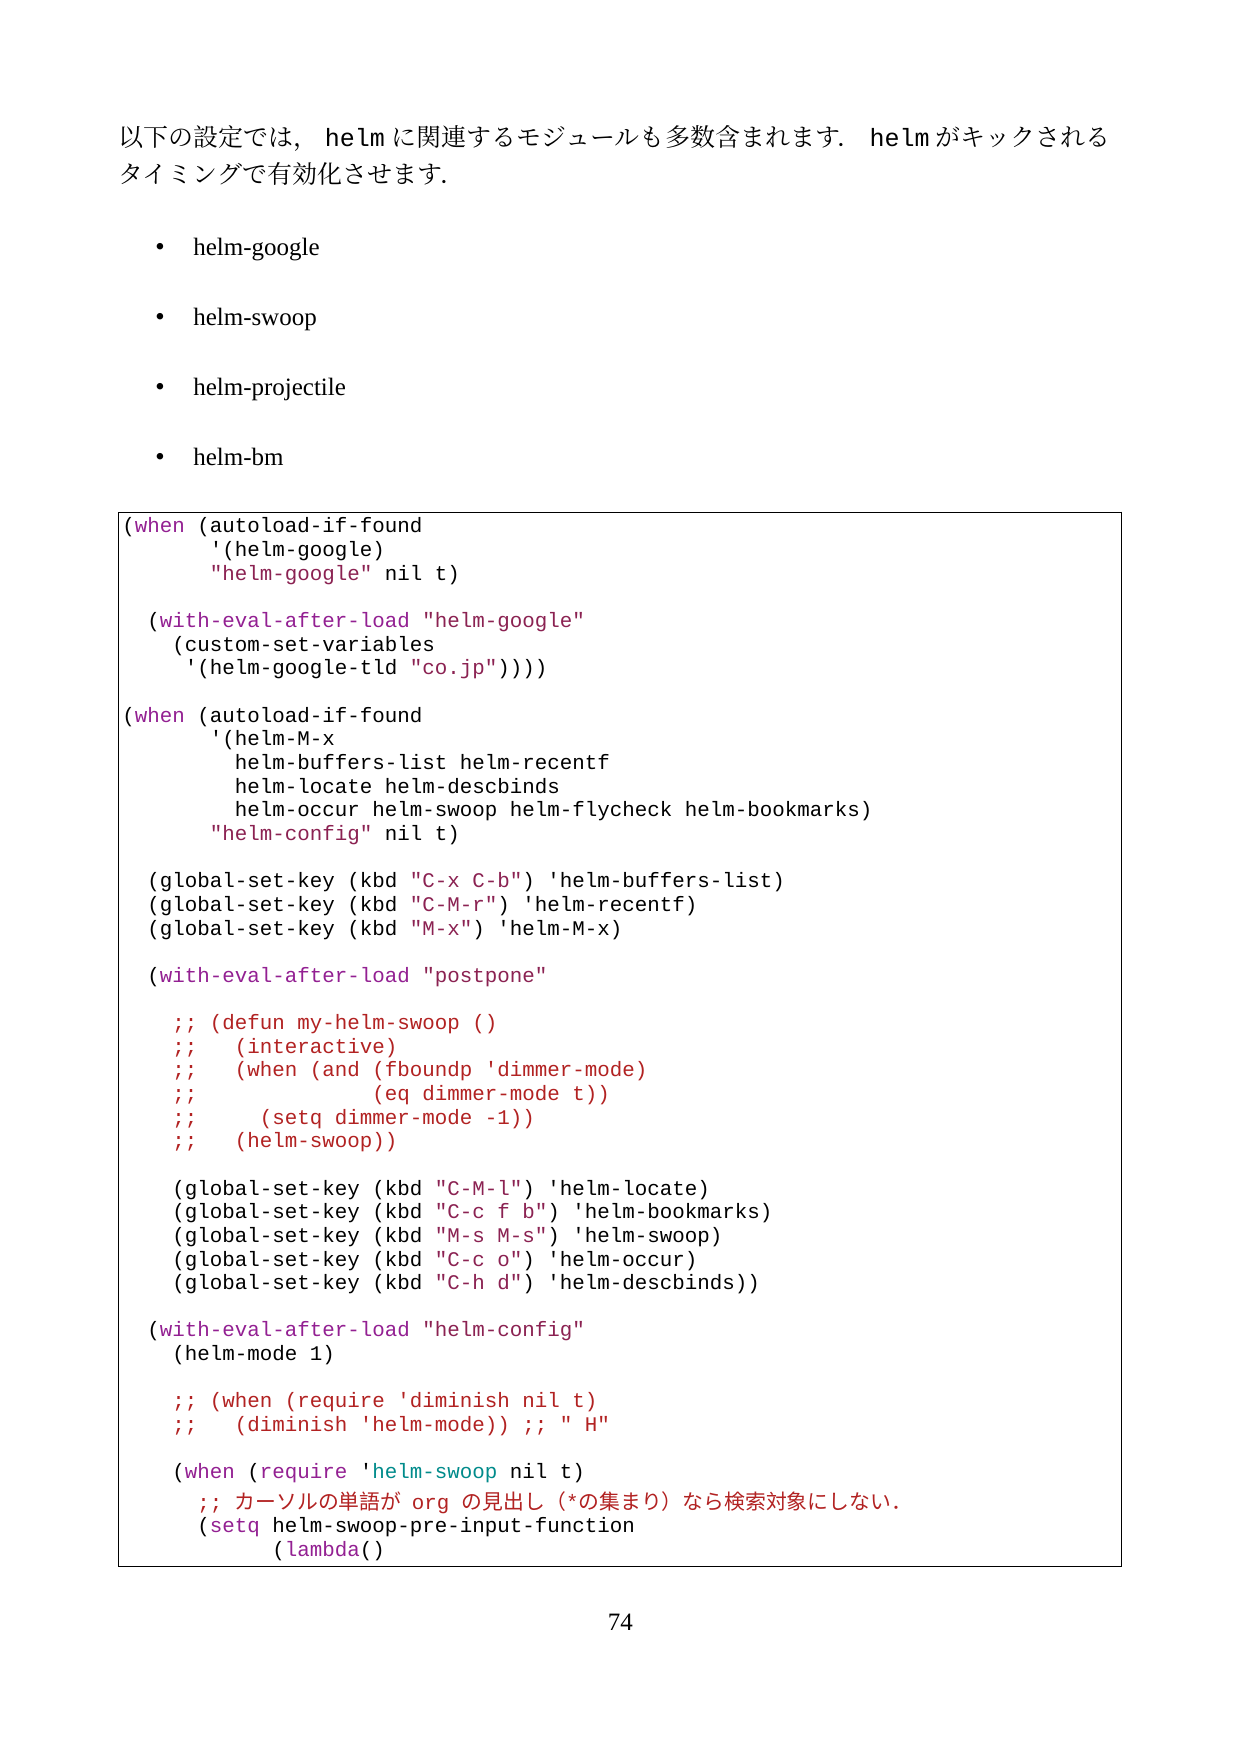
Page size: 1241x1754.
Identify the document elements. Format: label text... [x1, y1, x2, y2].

text ;; (diminish 'helm-mode)) ;; " H" [119, 1410, 1121, 1434]
text ;; (setq dimmer-mode -1)) [119, 1103, 1121, 1126]
text ;; (helm-swoop)) [119, 1126, 1121, 1150]
text ;; (eq dimmer-mode t)) [119, 1079, 1121, 1103]
text helm-buffers-list helm-recentf [119, 748, 1121, 772]
text "helm-google" nil t) [119, 559, 1121, 582]
text (global-set-key (kbd "M-s M-s") 'helm-swoop) [119, 1221, 1121, 1244]
text helm-occur helm-swoop helm-flycheck helm-bookmarks) [119, 795, 1121, 819]
text '(helm-google) [119, 535, 1121, 559]
list helm-projectile [156, 372, 1122, 429]
list helm-google [156, 232, 1122, 289]
text (when (autoload-if-found [119, 701, 1121, 724]
text (global-set-key (kbd "M-x") 'helm-M-x) [119, 913, 1121, 937]
text (global-set-key (kbd "C-M-r") 'helm-recentf) [119, 890, 1121, 913]
text helm-locate helm-descbinds [119, 772, 1121, 795]
text 以下の設定では， helm に関連するモジュールも多数含まれます． helm がキックされるタイミングで有効化させます． [118, 118, 1122, 219]
text (setq helm-swoop-pre-input-function [119, 1511, 1121, 1535]
text ;; (defun my-helm-swoop () [119, 1008, 1121, 1032]
text '(helm-M-x [119, 724, 1121, 748]
text (global-set-key (kbd "C-x C-b") 'helm-buffers-list) [119, 866, 1121, 890]
text "helm-config" nil t) [119, 819, 1121, 843]
text (with-eval-after-load "helm-config" [119, 1316, 1121, 1339]
list helm-swoop [156, 302, 1122, 359]
text (global-set-key (kbd "C-h d") 'helm-descbinds)) [119, 1268, 1121, 1292]
text ;; (when (require 'diminish nil t) [119, 1386, 1121, 1410]
text (helm-mode 1) [119, 1339, 1121, 1363]
text (when (autoload-if-found [119, 513, 1121, 535]
text (global-set-key (kbd "C-c o") 'helm-occur) [119, 1244, 1121, 1268]
text (with-eval-after-load "helm-google" [119, 606, 1121, 630]
text (lambda() [119, 1535, 1121, 1566]
text (when (require 'helm-swoop nil t) [119, 1457, 1121, 1481]
text (with-eval-after-load "postpone" [119, 961, 1121, 984]
text '(helm-google-tld "co.jp")))) [119, 653, 1121, 677]
text ;; カーソルの単語が org の見出し（*の集まり）なら検索対象にしない． [119, 1481, 1121, 1511]
list helm-bm [156, 442, 1122, 499]
text ;; (interactive) [119, 1032, 1121, 1055]
text ;; (when (and (fboundp 'dimmer-mode) [119, 1055, 1121, 1079]
text (global-set-key (kbd "C-M-l") 'helm-locate) [119, 1174, 1121, 1197]
text (global-set-key (kbd "C-c f b") 'helm-bookmarks) [119, 1197, 1121, 1221]
text (custom-set-variables [119, 630, 1121, 653]
